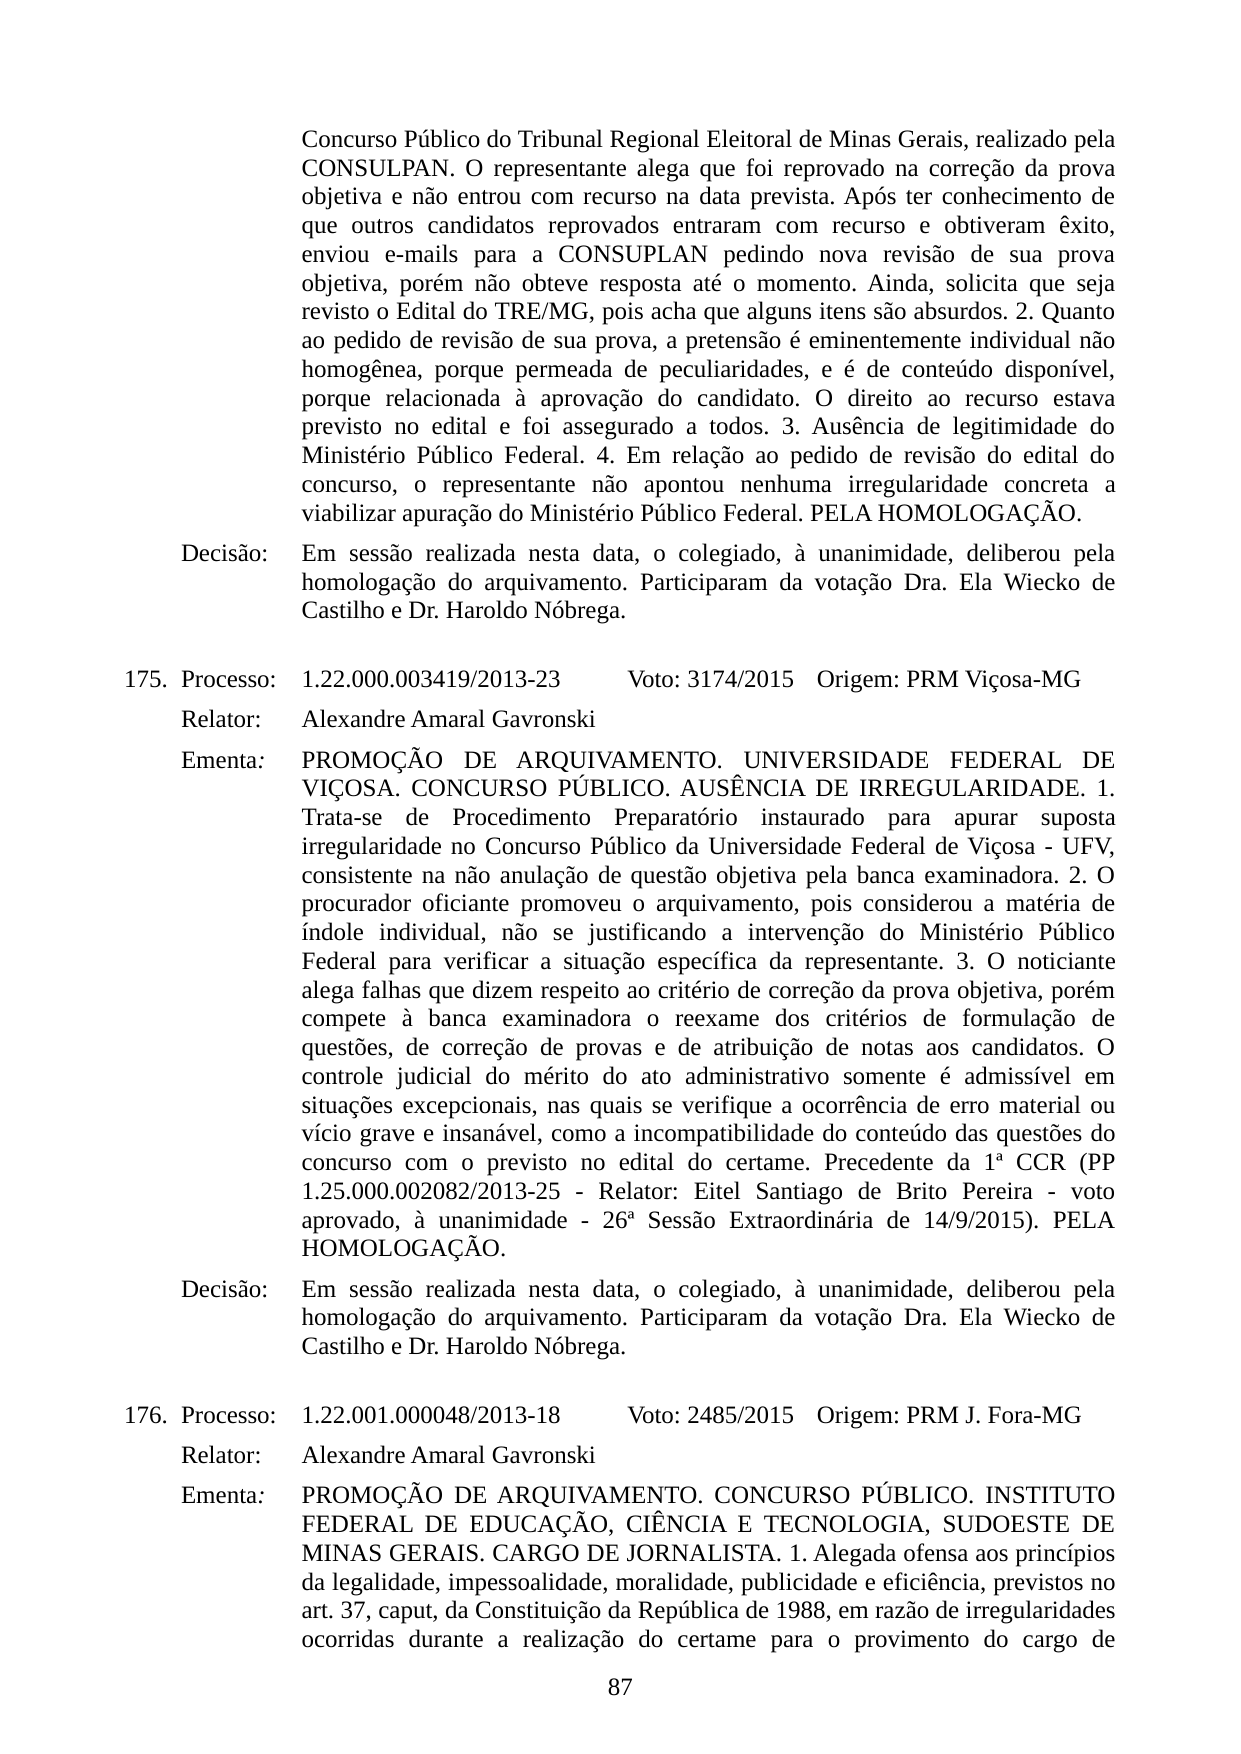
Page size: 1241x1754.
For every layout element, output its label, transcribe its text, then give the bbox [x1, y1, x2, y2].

table_cell Em sessão realizada nesta data, o colegiado, à unanimidade, deliberou pela homologação do arquivamento. Participaram da votação Dra. Ela Wiecko de Castilho e Dr. Haroldo Nóbrega. [296, 532, 1122, 630]
table_header 1.22.001.000048/2013-18 [296, 1394, 621, 1434]
table_cell [118, 118, 175, 532]
table_cell Relator: [175, 699, 296, 739]
table_cell [118, 699, 175, 739]
table_header 1.22.000.003419/2013-23 [296, 659, 621, 699]
table_cell [118, 532, 175, 630]
table_cell [118, 1435, 175, 1475]
table_cell [118, 1268, 175, 1366]
table_cell Em sessão realizada nesta data, o colegiado, à unanimidade, deliberou pela homologação do arquivamento. Participaram da votação Dra. Ela Wiecko de Castilho e Dr. Haroldo Nóbrega. [296, 1268, 1122, 1366]
table_cell Alexandre Amaral Gavronski [296, 699, 1122, 739]
table_cell Alexandre Amaral Gavronski [296, 1435, 1122, 1475]
table_cell Ementa: [175, 739, 296, 1268]
table_cell Concurso Público do Tribunal Regional Eleitoral de Minas Gerais, realizado pela CONSULPAN. O representante alega que foi reprovado na correção da prova objetiva e não entrou com recurso na data prevista. Após ter conhecimento de que outros candidatos reprovados entraram com recurso e obtiveram êxito, enviou e-mails para a CONSUPLAN pedindo nova revisão de sua prova objetiva, porém não obteve resposta até o momento. Ainda, solicita que seja revisto o Edital do TRE/MG, pois acha que alguns itens são absurdos. 2. Quanto ao pedido de revisão de sua prova, a pretensão é eminentemente individual não homogênea, porque permeada de peculiaridades, e é de conteúdo disponível, porque relacionada à aprovação do candidato. O direito ao recurso estava previsto no edital e foi assegurado a todos. 3. Ausência de legitimidade do Ministério Público Federal. 4. Em relação ao pedido de revisão do edital do concurso, o representante não apontou nenhuma irregularidade concreta a viabilizar apuração do Ministério Público Federal. PELA HOMOLOGAÇÃO. [296, 118, 1122, 532]
table_cell PROMOÇÃO DE ARQUIVAMENTO. UNIVERSIDADE FEDERAL DE VIÇOSA. CONCURSO PÚBLICO. AUSÊNCIA DE IRREGULARIDADE. 1. Trata-se de Procedimento Preparatório instaurado para apurar suposta irregularidade no Concurso Público da Universidade Federal de Viçosa - UFV, consistente na não anulação de questão objetiva pela banca examinadora. 2. O procurador oficiante promoveu o arquivamento, pois considerou a matéria de índole individual, não se justificando a intervenção do Ministério Público Federal para verificar a situação específica da representante. 3. O noticiante alega falhas que dizem respeito ao critério de correção da prova objetiva, porém compete à banca examinadora o reexame dos critérios de formulação de questões, de correção de provas e de atribuição de notas aos candidatos. O controle judicial do mérito do ato administrativo somente é admissível em situações excepcionais, nas quais se verifique a ocorrência de erro material ou vício grave e insanável, como a incompatibilidade do conteúdo das questões do concurso com o previsto no edital do certame. Precedente da 1ª CCR (PP 1.25.000.002082/2013-25 - Relator: Eitel Santiago de Brito Pereira - voto aprovado, à unanimidade - 26ª Sessão Extraordinária de 14/9/2015). PELA HOMOLOGAÇÃO. [296, 739, 1122, 1268]
table_header Origem: PRM J. Fora-MG [811, 1394, 1122, 1434]
table_cell PROMOÇÃO DE ARQUIVAMENTO. CONCURSO PÚBLICO. INSTITUTO FEDERAL DE EDUCAÇÃO, CIÊNCIA E TECNOLOGIA, SUDOESTE DE MINAS GERAIS. CARGO DE JORNALISTA. 1. Alegada ofensa aos princípios da legalidade, impessoalidade, moralidade, publicidade e eficiência, previstos no art. 37, caput, da Constituição da República de 1988, em razão de irregularidades ocorridas durante a realização do certame para o provimento do cargo de [296, 1475, 1122, 1659]
table_header Origem: PRM Viçosa-MG [811, 659, 1122, 699]
table_cell Ementa: [175, 1475, 296, 1659]
table_cell Relator: [175, 1435, 296, 1475]
table_header 175. [118, 659, 175, 699]
table_cell Decisão: [175, 532, 296, 630]
table_header Voto: 3174/2015 [621, 659, 811, 699]
table_cell [118, 1475, 175, 1659]
table_header Voto: 2485/2015 [621, 1394, 811, 1434]
table_header 176. [118, 1394, 175, 1434]
table_cell Decisão: [175, 1268, 296, 1366]
table_header Processo: [175, 1394, 296, 1434]
table_cell [175, 118, 296, 532]
table_cell [118, 739, 175, 1268]
table_header Processo: [175, 659, 296, 699]
